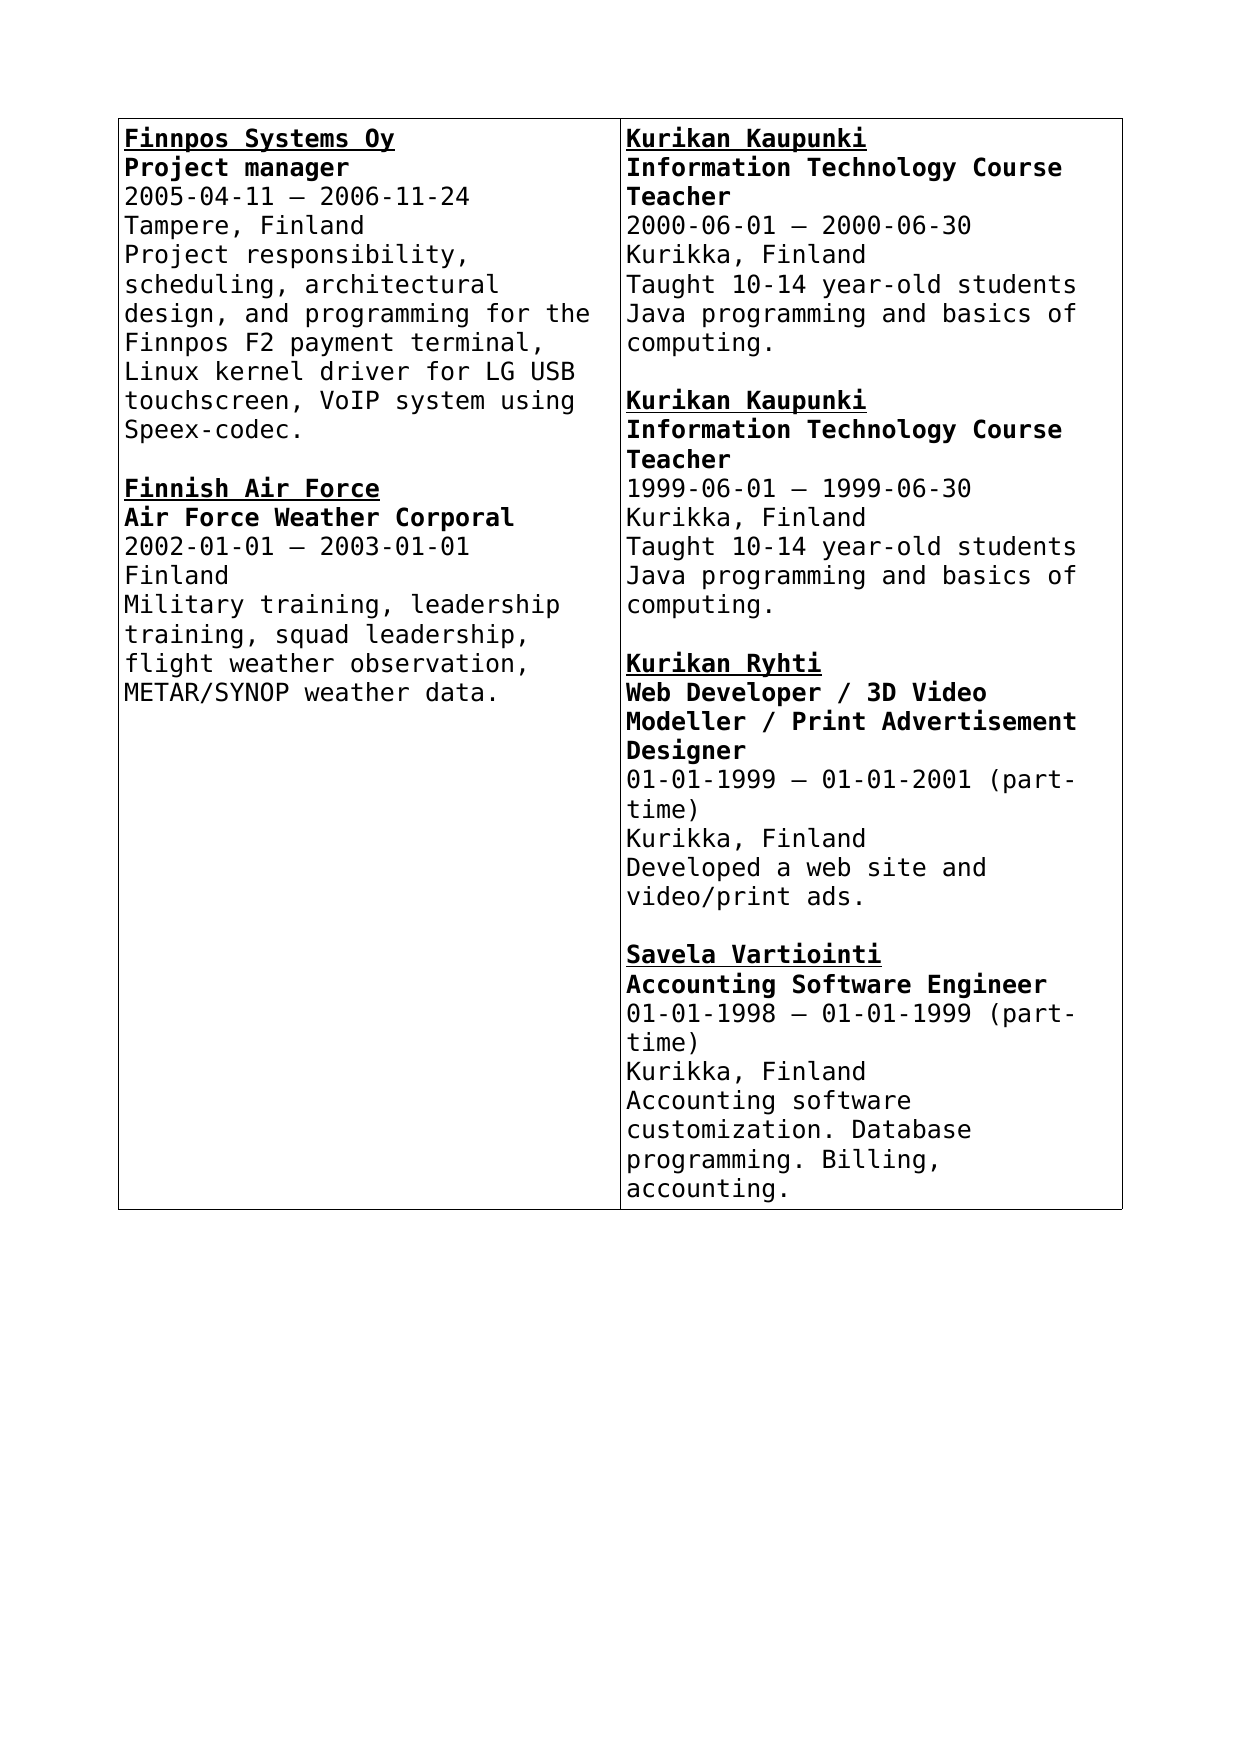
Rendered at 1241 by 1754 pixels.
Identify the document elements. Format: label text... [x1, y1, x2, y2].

table_header Kurikan Kaupunki Information Technology Course Teacher 2000-06-01 – 2000-06-30 Kurikka, Finland Taught 10-14 year-old students Java programming and basics of computing. Kurikan Kaupunki Information Technology Course Teacher 1999-06-01 – 1999-06-30 Kurikka, Finland Taught 10-14 year-old students Java programming and basics of computing. Kurikan Ryhti Web Developer / 3D Video Modeller / Print Advertisement Designer 01-01-1999 – 01-01-2001 (part-time) Kurikka, Finland Developed a web site and video/print ads. Savela Vartiointi Accounting Software Engineer 01-01-1998 – 01-01-1999 (part-time) Kurikka, Finland Accounting software customization. Database programming. Billing, accounting. [621, 119, 1122, 1209]
table_header Finnpos Systems Oy Project manager 2005-04-11 – 2006-11-24 Tampere, Finland Project responsibility, scheduling, architectural design, and programming for the Finnpos F2 payment terminal, Linux kernel driver for LG USB touchscreen, VoIP system using Speex-codec. Finnish Air Force Air Force Weather Corporal 2002-01-01 – 2003-01-01 Finland Military training, leadership training, squad leadership, flight weather observation, METAR/SYNOP weather data. [119, 119, 620, 1209]
